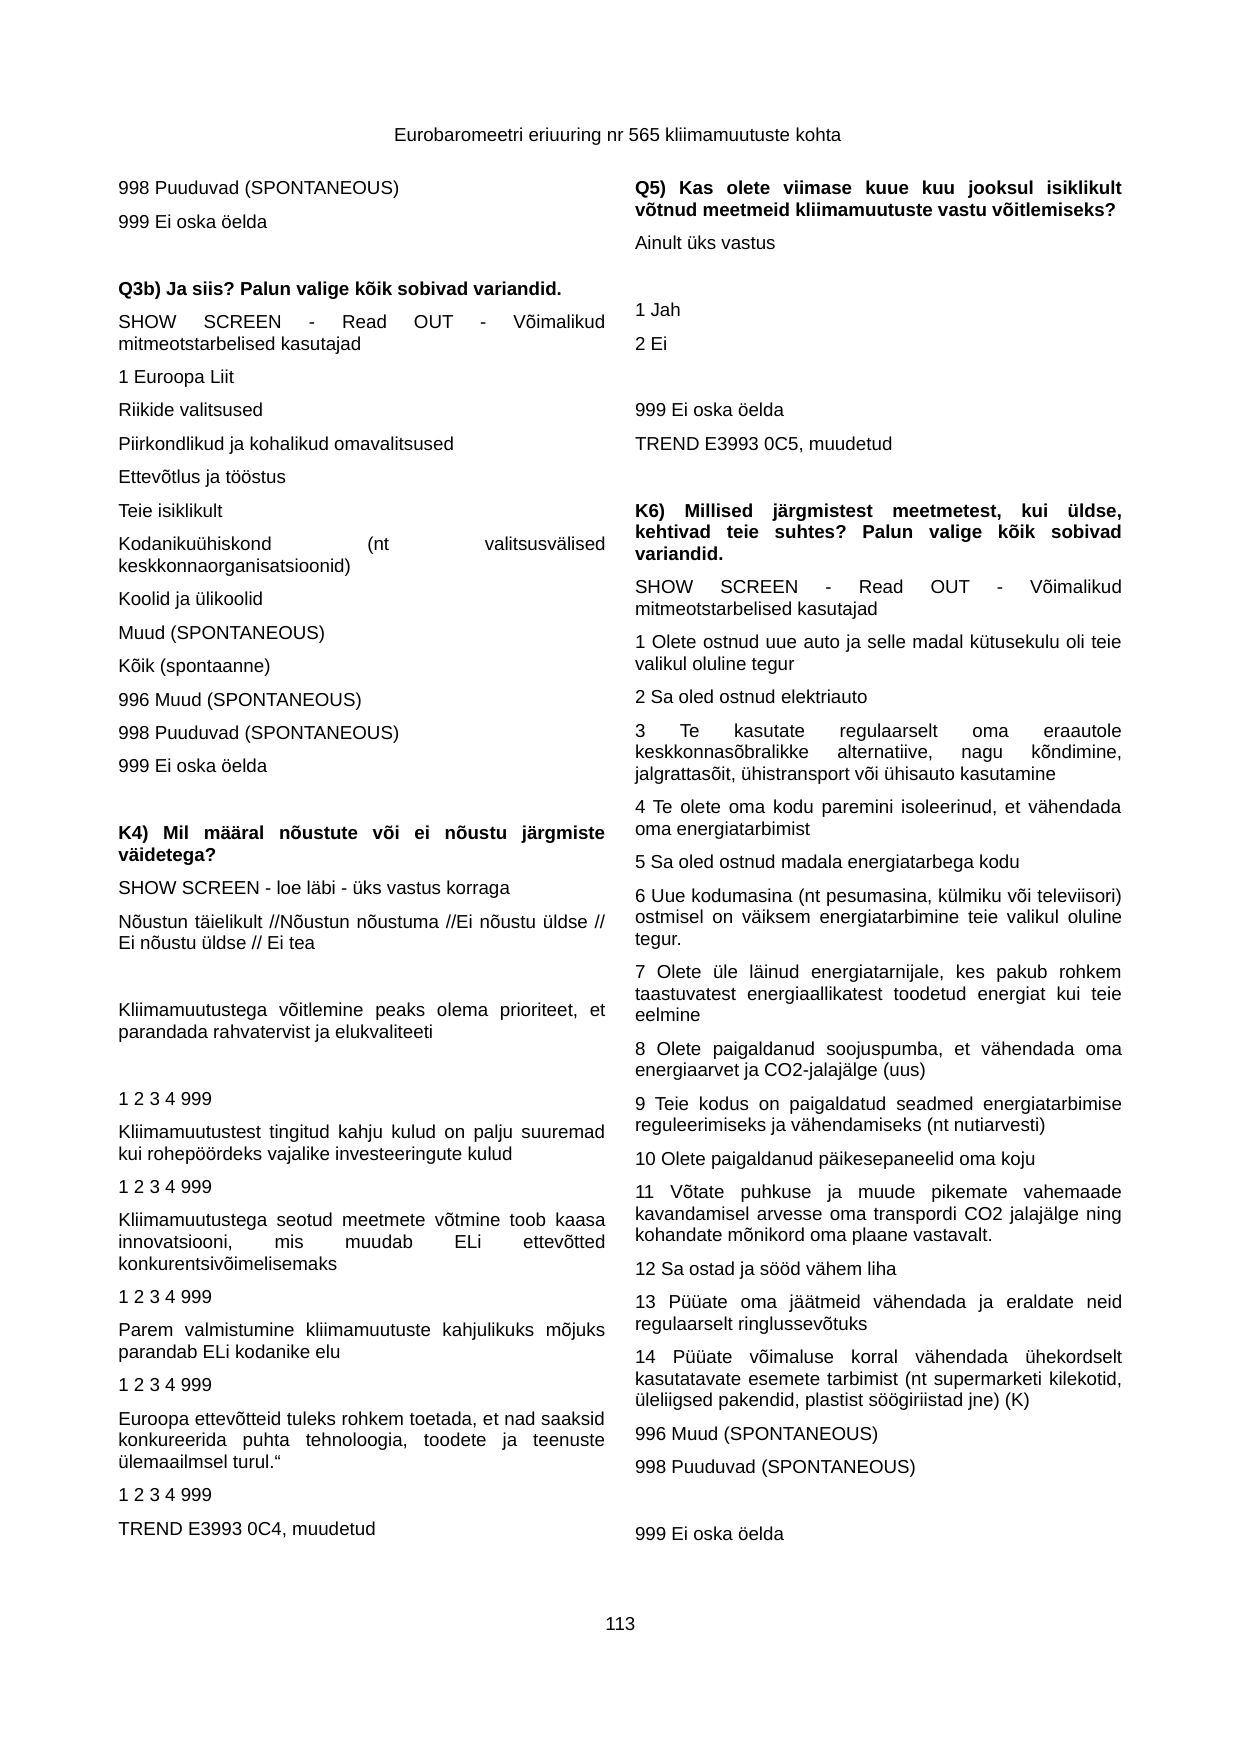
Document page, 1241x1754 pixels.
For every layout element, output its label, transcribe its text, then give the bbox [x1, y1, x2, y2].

text 6 Uue kodumasina (nt pesumasina, külmiku või televiisori) ostmisel on väiksem energiatarbimine teie valikul oluline tegur. [635, 884, 1122, 949]
text 996 Muud (SPONTANEOUS) [118, 688, 605, 710]
text Kliimamuutustest tingitud kahju kulud on palju suuremad kui rohepöördeks vajalike investeeringute kulud [118, 1121, 605, 1164]
text 14 Püüate võimaluse korral vähendada ühekordselt kasutatavate esemete tarbimist (nt supermarketi kilekotid, üleliigsed pakendid, plastist söögiriistad jne) (K) [635, 1346, 1122, 1411]
text 998 Puuduvad (SPONTANEOUS) [118, 722, 605, 743]
text 1 Euroopa Liit [118, 366, 605, 387]
text Koolid ja ülikoolid [118, 588, 605, 609]
text 12 Sa ostad ja sööd vähem liha [635, 1258, 1122, 1279]
text 1 2 3 4 999 [118, 1484, 605, 1506]
text 2 Sa oled ostnud elektriauto [635, 686, 1122, 708]
text 996 Muud (SPONTANEOUS) [635, 1423, 1122, 1444]
text 7 Olete üle läinud energiatarnijale, kes pakub rohkem taastuvatest energiaallikatest toodetud energiat kui teie eelmine [635, 961, 1122, 1026]
text 999 Ei oska öelda [118, 755, 605, 777]
text SHOW SCREEN - Read OUT - Võimalikud mitmeotstarbelised kasutajad [635, 576, 1122, 619]
text 11 Võtate puhkuse ja muude pikemate vahemaade kavandamisel arvesse oma transpordi CO2 jalajälge ning kohandate mõnikord oma plaane vastavalt. [635, 1181, 1122, 1246]
text TREND E3993 0C4, muudetud [118, 1518, 605, 1539]
text 2 Ei [635, 332, 1122, 354]
text Kliimamuutustega seotud meetmete võtmine toob kaasa innovatsiooni, mis muudab ELi ettevõtted konkurentsivõimelisemaks [118, 1209, 605, 1274]
text 999 Ei oska öelda [635, 1523, 1122, 1544]
text 1 Olete ostnud uue auto ja selle madal kütusekulu oli teie valikul oluline tegur [635, 631, 1122, 674]
text Nõustun täielikult //Nõustun nõustuma //Ei nõustu üldse // Ei nõustu üldse // Ei tea [118, 911, 605, 954]
text Kodanikuühiskond (nt valitsusvälised keskkonnaorganisatsioonid) [118, 533, 605, 576]
text Riikide valitsused [118, 399, 605, 421]
text 5 Sa oled ostnud madala energiatarbega kodu [635, 851, 1122, 873]
text Euroopa ettevõtteid tuleks rohkem toetada, et nad saaksid konkureerida puhta tehnoloogia, toodete ja teenuste ülemaailmsel turul.“ [118, 1408, 605, 1472]
text Ainult üks vastus [635, 232, 1122, 254]
text 8 Olete paigaldanud soojuspumba, et vähendada oma energiaarvet ja CO2-jalajälge (uus) [635, 1038, 1122, 1081]
text 13 Püüate oma jäätmeid vähendada ja eraldate neid regulaarselt ringlussevõtuks [635, 1291, 1122, 1334]
text 998 Puuduvad (SPONTANEOUS) [635, 1456, 1122, 1478]
text Teie isiklikult [118, 499, 605, 521]
text Kliimamuutustega võitlemine peaks olema prioriteet, et parandada rahvatervist ja elukvaliteeti [118, 999, 605, 1042]
text Ettevõtlus ja tööstus [118, 466, 605, 488]
text 999 Ei oska öelda [118, 211, 605, 232]
text 1 2 3 4 999 [118, 1176, 605, 1197]
text K4) Mil määral nõustute või ei nõustu järgmiste väidetega? [118, 822, 605, 865]
text 4 Te olete oma kodu paremini isoleerinud, et vähendada oma energiatarbimist [635, 796, 1122, 839]
text 3 Te kasutate regulaarselt oma eraautole keskkonnasõbralikke alternatiive, nagu kõndimine, jalgrattasõit, ühistransport või ühisauto kasutamine [635, 719, 1122, 784]
text 1 2 3 4 999 [118, 1286, 605, 1307]
text Q5) Kas olete viimase kuue kuu jooksul isiklikult võtnud meetmeid kliimamuutuste vastu võitlemiseks? [635, 177, 1122, 220]
text K6) Millised järgmistest meetmetest, kui üldse, kehtivad teie suhtes? Palun valige kõik sobivad variandid. [635, 499, 1122, 564]
text Piirkondlikud ja kohalikud omavalitsused [118, 433, 605, 454]
text 1 Jah [635, 299, 1122, 321]
text 1 2 3 4 999 [118, 1374, 605, 1396]
text SHOW SCREEN - loe läbi - üks vastus korraga [118, 877, 605, 899]
text 10 Olete paigaldanud päikesepaneelid oma koju [635, 1148, 1122, 1169]
text Parem valmistumine kliimamuutuste kahjulikuks mõjuks parandab ELi kodanike elu [118, 1319, 605, 1362]
text TREND E3993 0C5, muudetud [635, 433, 1122, 454]
text SHOW SCREEN - Read OUT - Võimalikud mitmeotstarbelised kasutajad [118, 311, 605, 354]
text 1 2 3 4 999 [118, 1087, 605, 1109]
text 9 Teie kodus on paigaldatud seadmed energiatarbimise reguleerimiseks ja vähendamiseks (nt nutiarvesti) [635, 1093, 1122, 1136]
text 999 Ei oska öelda [635, 399, 1122, 421]
text Q3b) Ja siis? Palun valige kõik sobivad variandid. [118, 277, 605, 299]
text 998 Puuduvad (SPONTANEOUS) [118, 177, 605, 199]
text Kõik (spontaanne) [118, 655, 605, 676]
text Muud (SPONTANEOUS) [118, 621, 605, 643]
